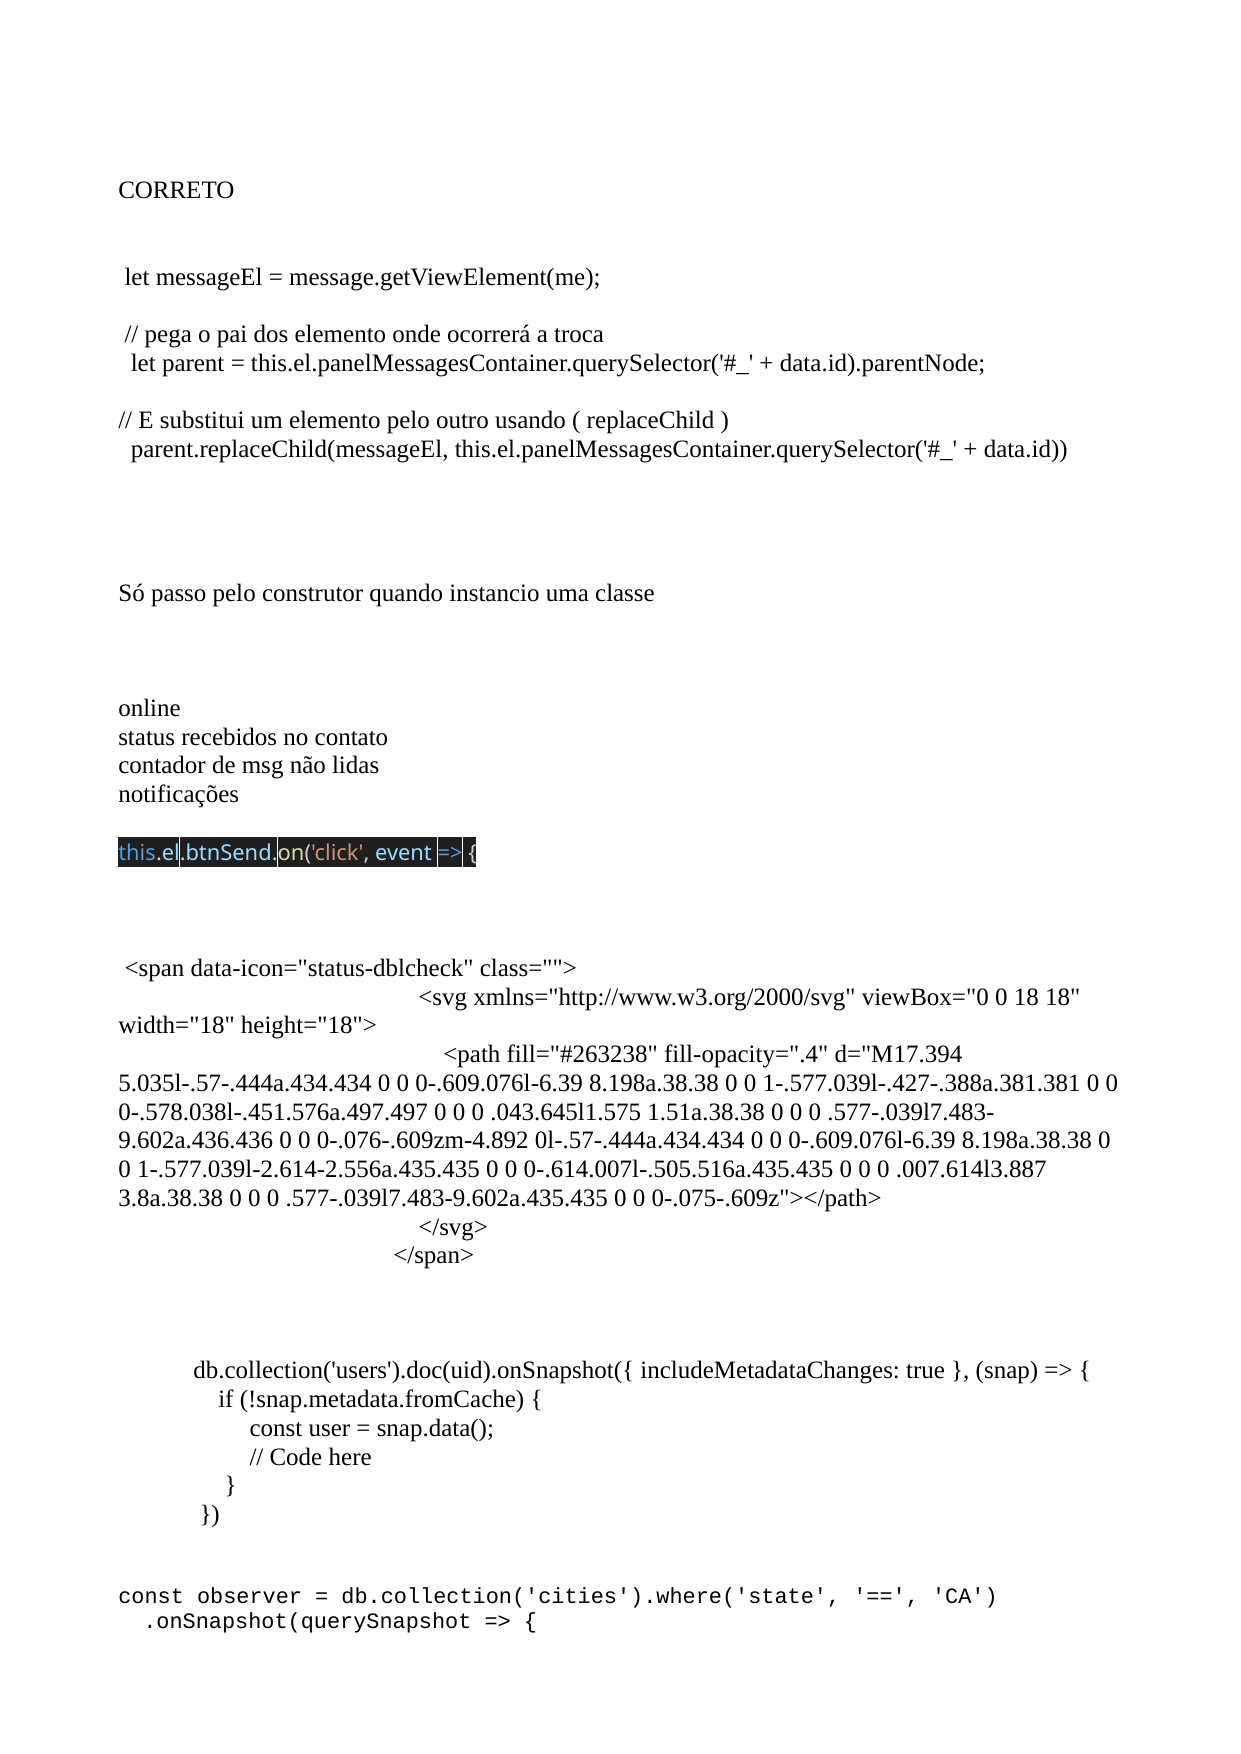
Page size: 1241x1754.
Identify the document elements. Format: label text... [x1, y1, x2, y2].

text }) [118, 1499, 1122, 1528]
text this.el.btnSend.on('click', event => { [118, 837, 1122, 867]
text <svg xmlns="http://www.w3.org/2000/svg" viewBox="0 0 18 18" width="18" height="18"> [118, 982, 1122, 1039]
text const user = snap.data(); [118, 1413, 1122, 1442]
text const observer = db.collection('cities').where('state', '==', 'CA') [118, 1585, 1122, 1610]
text } [118, 1470, 1122, 1499]
text online [118, 693, 1122, 722]
text <span data-icon="status-dblcheck" class=""> [118, 953, 1122, 982]
text Só passo pelo construtor quando instancio uma classe [118, 578, 1122, 607]
text </svg> [118, 1212, 1122, 1240]
text // E substitui um elemento pelo outro usando ( replaceChild ) [118, 406, 1122, 434]
text CORRETO [118, 176, 1122, 204]
text if (!snap.metadata.fromCache) { [118, 1384, 1122, 1413]
text db.collection('users').doc(uid).onSnapshot({ includeMetadataChanges: true }, (snap) => { [118, 1355, 1122, 1384]
text .onSnapshot(querySnapshot => { [118, 1610, 1122, 1635]
text contador de msg não lidas [118, 751, 1122, 779]
text parent.replaceChild(messageEl, this.el.panelMessagesContainer.querySelector('#_' + data.id)) [118, 434, 1122, 463]
text // Code here [118, 1442, 1122, 1470]
text notificações [118, 779, 1122, 808]
text status recebidos no contato [118, 722, 1122, 751]
text // pega o pai dos elemento onde ocorrerá a troca [118, 319, 1122, 348]
text </span> [118, 1240, 1122, 1269]
text let parent = this.el.panelMessagesContainer.querySelector('#_' + data.id).parentNode; [118, 348, 1122, 377]
text <path fill="#263238" fill-opacity=".4" d="M17.394 5.035l-.57-.444a.434.434 0 0 0-.609.076l-6.39 8.198a.38.38 0 0 1-.577.039l-.427-.388a.381.381 0 0 0-.578.038l-.451.576a.497.497 0 0 0 .043.645l1.575 1.51a.38.38 0 0 0 .577-.039l7.483-9.602a.436.436 0 0 0-.076-.609zm-4.892 0l-.57-.444a.434.434 0 0 0-.609.076l-6.39 8.198a.38.38 0 0 1-.577.039l-2.614-2.556a.435.435 0 0 0-.614.007l-.505.516a.435.435 0 0 0 .007.614l3.887 3.8a.38.38 0 0 0 .577-.039l7.483-9.602a.435.435 0 0 0-.075-.609z"></path> [118, 1039, 1122, 1212]
text let messageEl = message.getViewElement(me); [118, 262, 1122, 291]
